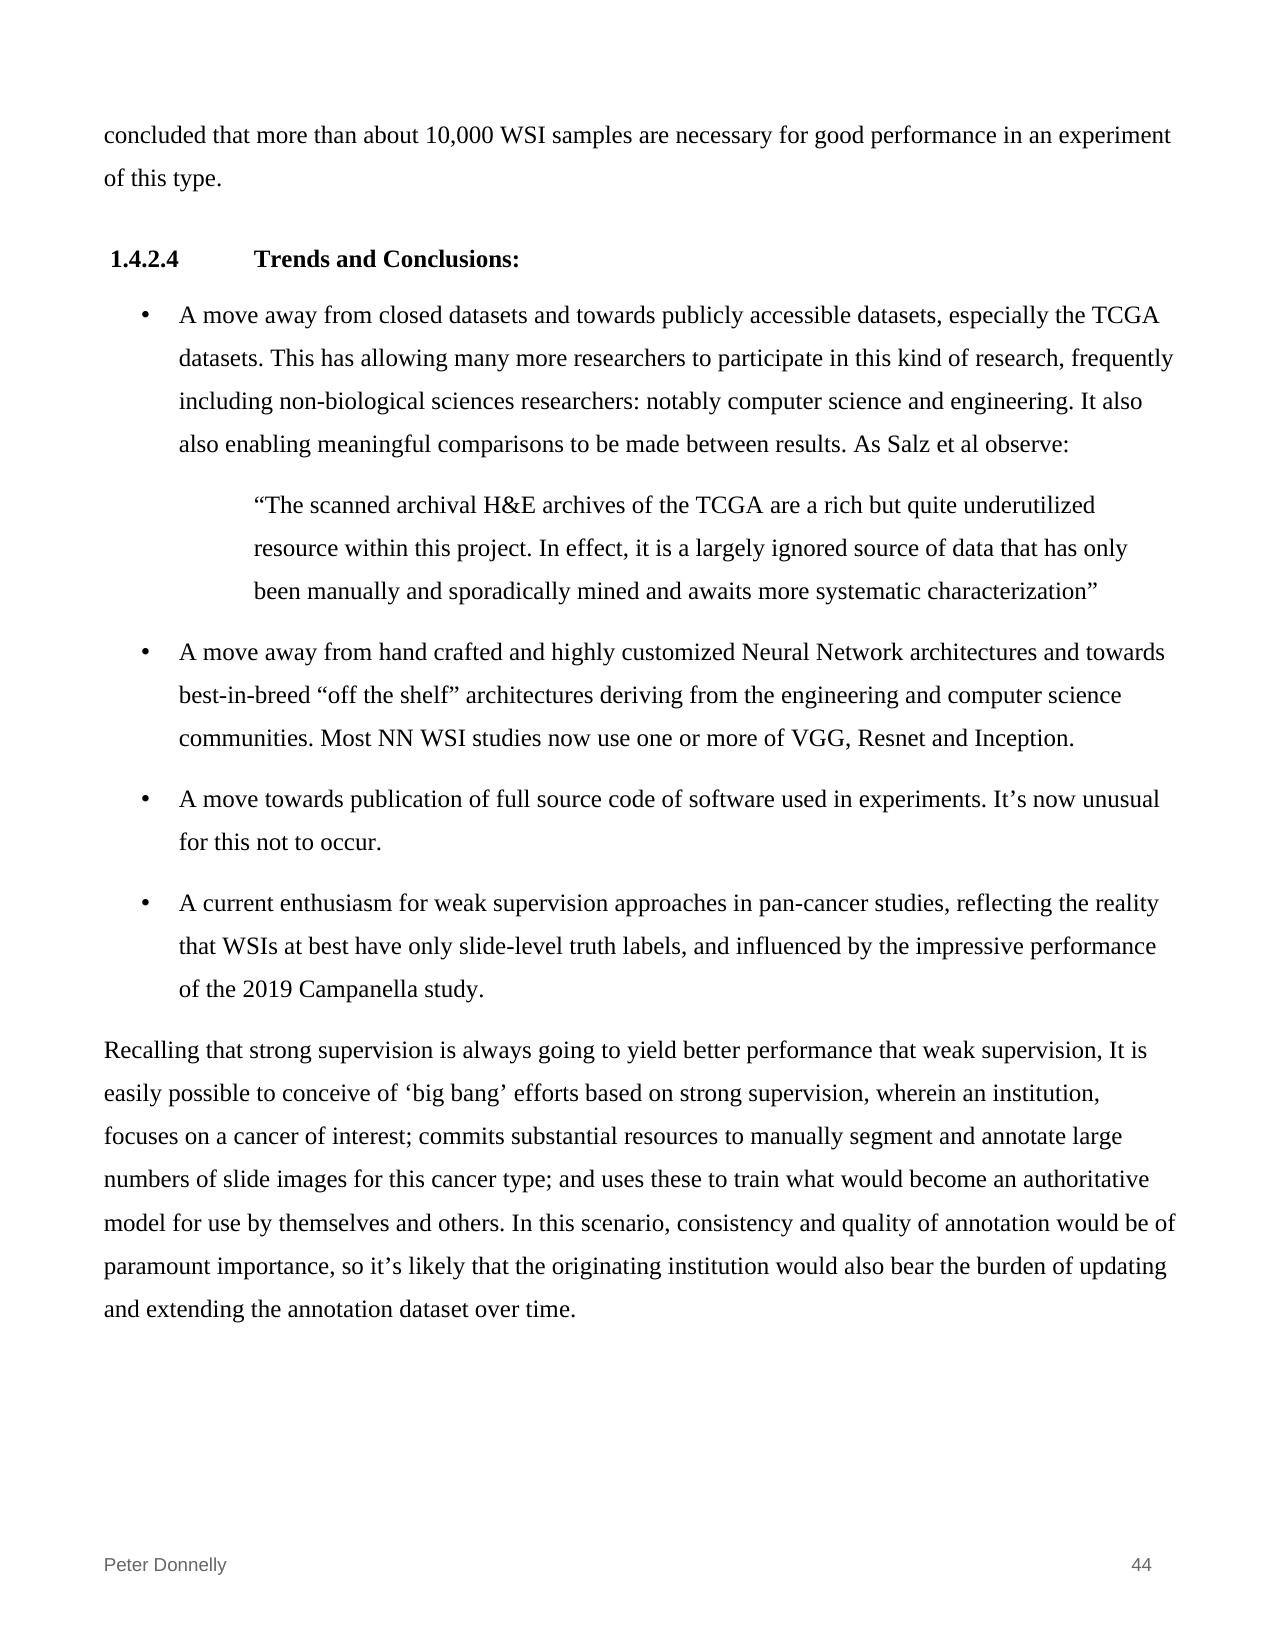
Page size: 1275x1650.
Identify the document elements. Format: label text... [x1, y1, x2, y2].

text Recalling that strong supervision is always going to yield better performance that weak supervision, It is easily possible to conceive of ‘big bang’ efforts based on strong supervision, wherein an institution, focuses on a cancer of interest; commits substantial resources to manually segment and annotate large numbers of slide images for this cancer type; and uses these to train what would become an authoritative model for use by themselves and others. In this scenario, consistency and quality of annotation would be of paramount importance, so it’s likely that the originating institution would also bear the burden of updating and extending the annotation dataset over time. [103, 1035, 1181, 1323]
list A move away from hand crafted and highly customized Neural Network architectures and towards best-in-breed “off the shelf” architectures deriving from the engineering and computer science communities. Most NN WSI studies now use one or more of VGG, Resnet and Inception. [141, 637, 1181, 752]
list A current enthusiasm for weak supervision approaches in pan-cancer studies, reflecting the reality that WSIs at best have only slide-level truth labels, and influenced by the impressive performance of the 2019 Campanella study. [141, 888, 1181, 1003]
text “The scanned archival H&E archives of the TCGA are a rich but quite underutilized resource within this project. In effect, it is a largely ignored source of data that has only been manually and sporadically mined and awaits more systematic characterization” [253, 490, 1181, 605]
list A move away from closed datasets and towards publicly accessible datasets, especially the TCGA datasets. This has allowing many more researchers to participate in this kind of research, frequently including non-biological sciences researchers: notably computer science and engineering. It also also enabling meaningful comparisons to be made between results. As Salz et al observe: [141, 300, 1181, 458]
list A move towards publication of full source code of software used in experiments. It’s now unusual for this not to occur. [141, 784, 1181, 856]
text concluded that more than about 10,000 WSI samples are necessary for good performance in an experiment of this type. [103, 120, 1181, 192]
subtitle Trends and Conclusions: [103, 244, 1181, 273]
